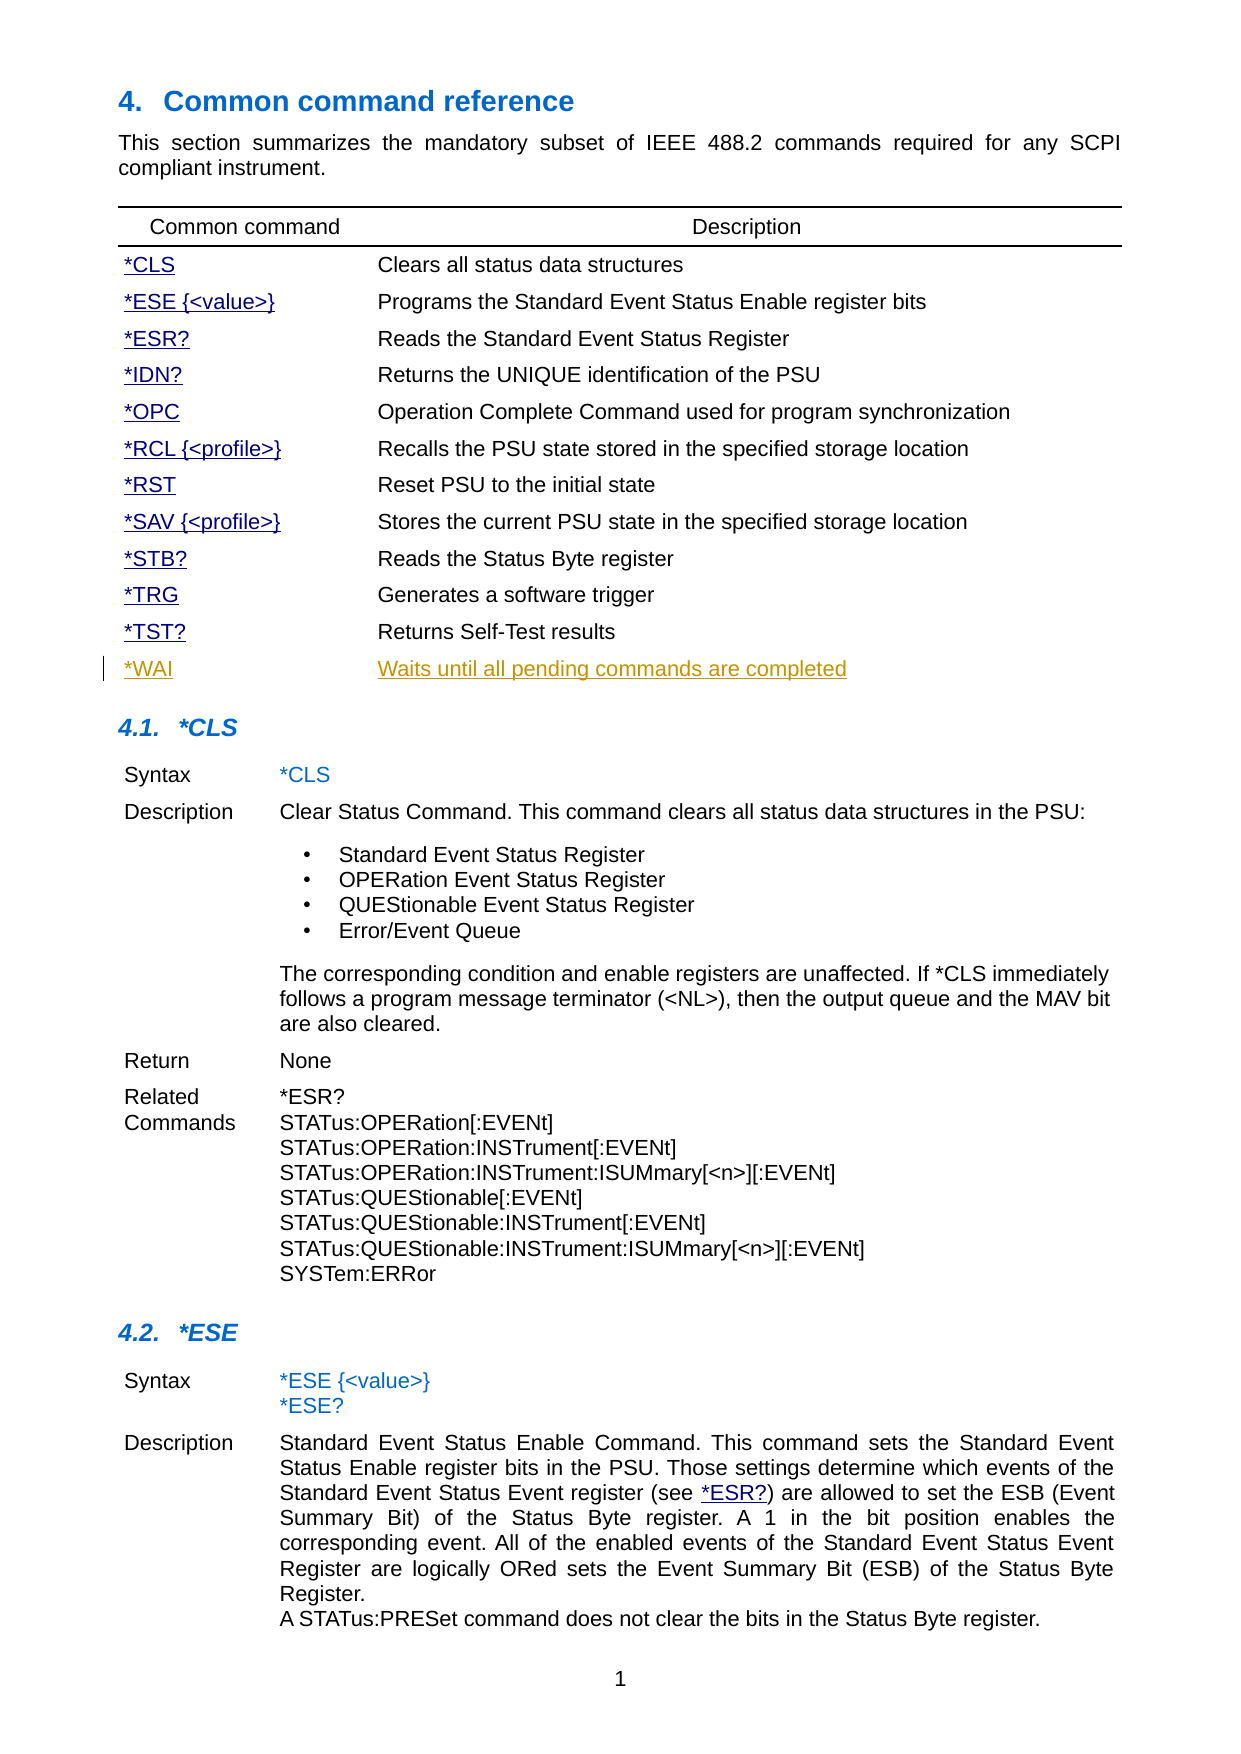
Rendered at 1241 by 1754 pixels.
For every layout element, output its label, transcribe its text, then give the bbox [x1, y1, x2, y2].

table_header Description [371, 208, 1122, 244]
table_cell Returns Self-Test results [371, 613, 1122, 650]
table_cell *WAI [118, 650, 371, 687]
table_header *ESE {<value>} *ESE? [274, 1362, 1122, 1424]
table_cell Reads the Status Byte register [371, 540, 1122, 577]
table_header Syntax [118, 1362, 274, 1424]
table_cell Reset PSU to the initial state [371, 467, 1122, 503]
table_cell Clears all status data structures [371, 247, 1122, 283]
table_cell Recalls the PSU state stored in the specified storage location [371, 430, 1122, 467]
table_cell Return [118, 1042, 274, 1078]
table_cell Standard Event Status Enable Command. This command sets the Standard Event Status Enable register bits in the PSU. Those settings determine which events of the Standard Event Status Event register (see *ESR?) are allowed to set the ESB (Event Summary Bit) of the Status Byte register. A 1 in the bit position enables the corresponding event. All of the enabled events of the Standard Event Status Event Register are logically ORed sets the Event Summary Bit (ESB) of the Status Byte Register. A STATus:PRESet command does not clear the bits in the Status Byte register. [274, 1424, 1122, 1637]
table_header *CLS [274, 757, 1122, 793]
table_header Syntax [118, 757, 274, 793]
table_cell Reads the Standard Event Status Register [371, 320, 1122, 357]
table_cell *CLS [118, 247, 371, 283]
table_cell Description [118, 793, 274, 1042]
subtitle *CLS [118, 713, 1122, 742]
subtitle Common command reference [118, 84, 1122, 118]
table_cell *OPC [118, 393, 371, 430]
subtitle *ESE [118, 1318, 1122, 1347]
table_cell Generates a software trigger [371, 577, 1122, 613]
table_cell Related Commands [118, 1079, 274, 1292]
table_cell *TRG [118, 577, 371, 613]
table_cell *TST? [118, 613, 371, 650]
table_cell *RCL {<profile>} [118, 430, 371, 467]
table_cell *STB? [118, 540, 371, 577]
table_cell *ESE {<value>} [118, 283, 371, 320]
table_cell *ESR? STATus:OPERation[:EVENt] STATus:OPERation:INSTrument[:EVENt] STATus:OPERation:INSTrument:ISUMmary[<n>][:EVENt] STATus:QUEStionable[:EVENt] STATus:QUEStionable:INSTrument[:EVENt] STATus:QUEStionable:INSTrument:ISUMmary[<n>][:EVENt] SYSTem:ERRor [274, 1079, 1122, 1292]
table_cell Programs the Standard Event Status Enable register bits [371, 283, 1122, 320]
table_cell None [274, 1042, 1122, 1078]
text This section summarizes the mandatory subset of IEEE 488.2 commands required for any SCPI compliant instrument. [118, 130, 1122, 181]
table_cell Returns the UNIQUE identification of the PSU [371, 357, 1122, 393]
table_cell *SAV {<profile>} [118, 503, 371, 540]
table_cell *RST [118, 467, 371, 503]
table_cell Waits until all pending commands are completed [371, 650, 1122, 687]
table_cell Clear Status Command. This command clears all status data structures in the PSU: Standard Event Status Register OPERation Event Status Register QUEStionable Event Status Register Error/Event Queue The corresponding condition and enable registers are unaffected. If *CLS immediately follows a program message terminator (<NL>), then the output queue and the MAV bit are also cleared. [274, 793, 1122, 1042]
table_cell Operation Complete Command used for program synchronization [371, 393, 1122, 430]
table_cell *ESR? [118, 320, 371, 357]
table_cell Stores the current PSU state in the specified storage location [371, 503, 1122, 540]
table_cell Description [118, 1424, 274, 1637]
table_header Common command [118, 208, 371, 244]
table_cell *IDN? [118, 357, 371, 393]
